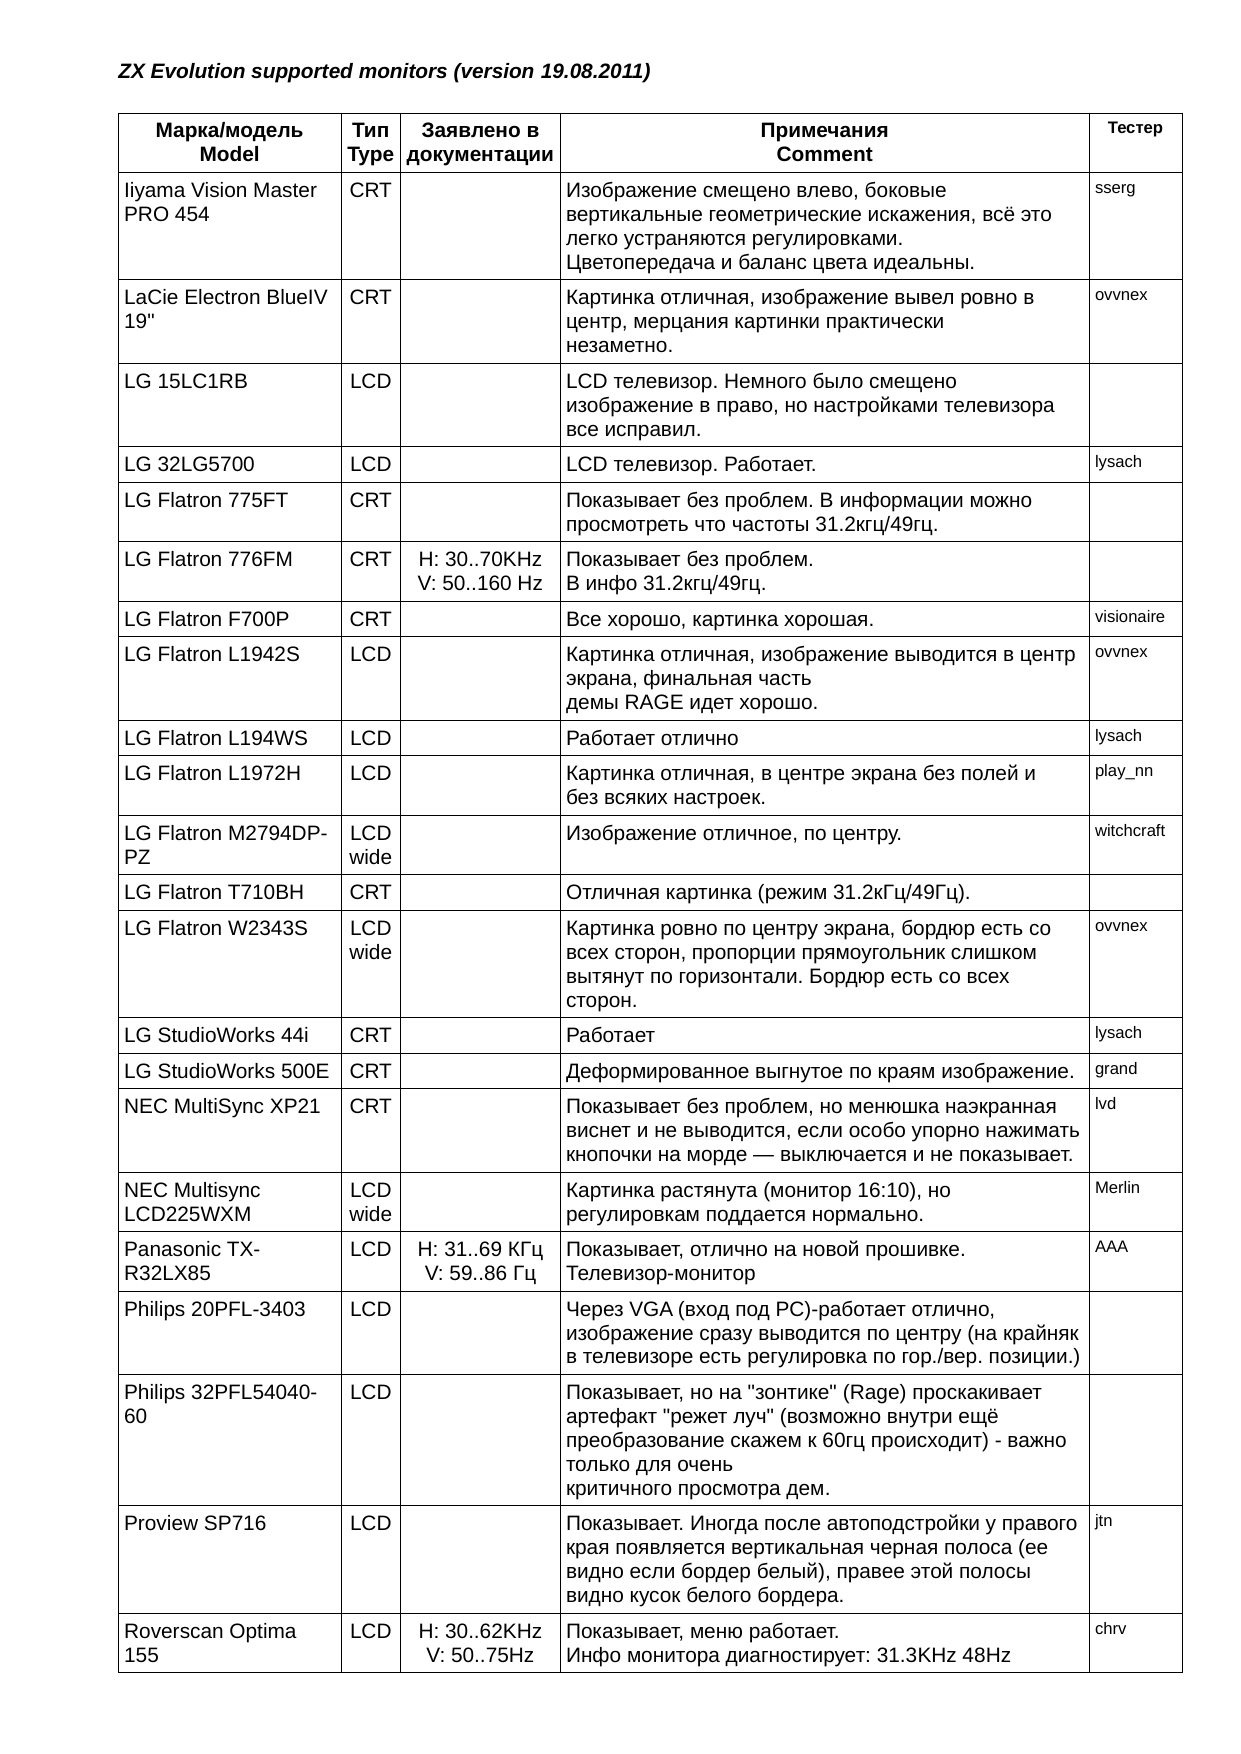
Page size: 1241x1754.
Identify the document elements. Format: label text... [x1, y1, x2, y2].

table_cell ovvnex [1090, 637, 1182, 720]
table_cell Все хорошо, картинка хорошая. [561, 602, 1089, 636]
table_cell [401, 483, 560, 541]
table_header Примечания Comment [561, 114, 1089, 172]
table_cell AAA [1090, 1232, 1182, 1291]
table_cell NEC Multisync LCD225WXM [119, 1173, 341, 1231]
table_cell Картинка отличная, изображение выводится в центр экрана, финальная часть демы RAGE идет хорошо. [561, 637, 1089, 720]
table_cell [401, 602, 560, 636]
table_cell [401, 756, 560, 815]
table_cell [401, 1292, 560, 1374]
table_cell H: 30..70KHz V: 50..160 Hz [401, 542, 560, 601]
table_cell LG StudioWorks 500E [119, 1054, 341, 1088]
table_cell Proview SP716 [119, 1506, 341, 1613]
table_cell Изображение смещено влево, боковые вертикальные геометрические искажения, всё это легко устраняются регулировками. Цветопередача и баланс цвета идеальны. [561, 173, 1089, 279]
table_cell Изображение отличное, по центру. [561, 816, 1089, 874]
table_cell Деформированное выгнутое по краям изображение. [561, 1054, 1089, 1088]
table_cell LCD [342, 1614, 400, 1672]
table_header Марка/модель Model [119, 114, 341, 172]
table_cell ovvnex [1090, 911, 1182, 1017]
table_cell Philips 32PFL54040-60 [119, 1375, 341, 1505]
table_cell LG Flatron 776FM [119, 542, 341, 601]
table_cell [1090, 364, 1182, 446]
table_cell H: 31..69 КГц V: 59..86 Гц [401, 1232, 560, 1291]
table_cell LG Flatron L194WS [119, 721, 341, 755]
table_cell [1090, 1375, 1182, 1505]
table_cell Philips 20PFL-3403 [119, 1292, 341, 1374]
table_cell ovvnex [1090, 280, 1182, 363]
table_cell [401, 637, 560, 720]
table_cell [401, 1375, 560, 1505]
table_cell Показывает без проблем. В инфо 31.2кгц/49гц. [561, 542, 1089, 601]
table_cell [1090, 483, 1182, 541]
table_cell Отличная картинка (режим 31.2кГц/49Гц). [561, 875, 1089, 910]
table_cell Через VGA (вход под PC)-работает отлично, изображение сразу выводится по центру (на крайняк в телевизоре есть регулировка по гор./вер. позиции.) [561, 1292, 1089, 1374]
table_cell visionaire [1090, 602, 1182, 636]
table_cell [401, 1506, 560, 1613]
table_cell LCD [342, 1506, 400, 1613]
table_cell LG Flatron L1942S [119, 637, 341, 720]
table_header Тип Type [342, 114, 400, 172]
table_cell LCD [342, 1292, 400, 1374]
table_cell CRT [342, 1054, 400, 1088]
table_cell [401, 875, 560, 910]
table_cell [401, 721, 560, 755]
table_cell lysach [1090, 721, 1182, 755]
table_cell CRT [342, 483, 400, 541]
table_cell LCD [342, 364, 400, 446]
table_cell Iiyama Vision Master PRO 454 [119, 173, 341, 279]
table_cell lysach [1090, 1018, 1182, 1053]
table_cell Картинка растянута (монитор 16:10), но регулировкам поддается нормально. [561, 1173, 1089, 1231]
table_cell Показывает, но на "зонтике" (Rage) проскакивает артефакт "режет луч" (возможно внутри ещё преобразование скажем к 60гц происходит) - важно только для очень критичного просмотра дем. [561, 1375, 1089, 1505]
table_cell CRT [342, 542, 400, 601]
table_cell LCD [342, 1232, 400, 1291]
table_cell LG Flatron T710BH [119, 875, 341, 910]
table_cell Panasonic TX-R32LX85 [119, 1232, 341, 1291]
table_cell CRT [342, 173, 400, 279]
table_cell LG Flatron 775FT [119, 483, 341, 541]
table_cell play_nn [1090, 756, 1182, 815]
table_cell lysach [1090, 447, 1182, 482]
table_cell LCD wide [342, 1173, 400, 1231]
table_cell [401, 173, 560, 279]
table_cell LCD [342, 1375, 400, 1505]
table_cell H: 30..62KHz V: 50..75Hz [401, 1614, 560, 1672]
table_cell [401, 1018, 560, 1053]
table_cell Картинка отличная, в центре экрана без полей и без всяких настроек. [561, 756, 1089, 815]
table_cell LG 32LG5700 [119, 447, 341, 482]
table_cell LG StudioWorks 44i [119, 1018, 341, 1053]
table_cell jtn [1090, 1506, 1182, 1613]
table_cell CRT [342, 280, 400, 363]
table_cell CRT [342, 602, 400, 636]
table_cell LaCie Electron BlueIV 19" [119, 280, 341, 363]
table_cell LG Flatron M2794DP-PZ [119, 816, 341, 874]
table_cell Показывает без проблем, но менюшка наэкранная виснет и не выводится, если особо упорно нажимать кнопочки на морде — выключается и не показывает. [561, 1089, 1089, 1172]
table_cell [401, 816, 560, 874]
table_cell CRT [342, 1089, 400, 1172]
table_cell grand [1090, 1054, 1182, 1088]
table_cell LCD [342, 721, 400, 755]
table_cell Roverscan Optima 155 [119, 1614, 341, 1672]
table_header Заявлено в документации [401, 114, 560, 172]
table_cell Показывает без проблем. В информации можно просмотреть что частоты 31.2кгц/49гц. [561, 483, 1089, 541]
table_cell LCD wide [342, 816, 400, 874]
table_cell sserg [1090, 173, 1182, 279]
table_cell [401, 1173, 560, 1231]
table_cell Показывает, меню работает. Инфо монитора диагностирует: 31.3KHz 48Hz [561, 1614, 1089, 1672]
table_cell LCD [342, 756, 400, 815]
table_cell [1090, 542, 1182, 601]
table_cell Показывает, отлично на новой прошивке. Телевизор-монитор [561, 1232, 1089, 1291]
table_cell [401, 911, 560, 1017]
table_cell Картинка отличная, изображение вывел ровно в центр, мерцания картинки практически незаметно. [561, 280, 1089, 363]
table_cell Работает отлично [561, 721, 1089, 755]
table_cell LG 15LC1RB [119, 364, 341, 446]
table_cell [401, 280, 560, 363]
table_cell Показывает. Иногда после автоподстройки у правого края появляется вертикальная черная полоса (ее видно если бордер белый), правее этой полосы видно кусок белого бордера. [561, 1506, 1089, 1613]
table_cell lvd [1090, 1089, 1182, 1172]
table_cell LG Flatron F700P [119, 602, 341, 636]
table_cell [401, 1089, 560, 1172]
table_cell LG Flatron W2343S [119, 911, 341, 1017]
table_cell CRT [342, 1018, 400, 1053]
table_cell LCD [342, 637, 400, 720]
table_cell witchcraft [1090, 816, 1182, 874]
table_cell [1090, 875, 1182, 910]
table_header Тестер [1090, 114, 1182, 172]
table_cell chrv [1090, 1614, 1182, 1672]
table_cell LCD телевизор. Работает. [561, 447, 1089, 482]
table_cell [401, 1054, 560, 1088]
table_cell [401, 364, 560, 446]
table_cell CRT [342, 875, 400, 910]
table_cell NEC MultiSync XP21 [119, 1089, 341, 1172]
table_cell Merlin [1090, 1173, 1182, 1231]
table_cell Картинка ровно по центру экрана, бордюр есть со всех сторон, пропорции прямоугольник слишком вытянут по горизонтали. Бордюр есть со всех сторон. [561, 911, 1089, 1017]
table_cell [1090, 1292, 1182, 1374]
table_cell Работает [561, 1018, 1089, 1053]
table_cell LG Flatron L1972H [119, 756, 341, 815]
table_cell [401, 447, 560, 482]
table_cell LCD [342, 447, 400, 482]
table_cell LCD телевизор. Немного было смещено изображение в право, но настройками телевизора все исправил. [561, 364, 1089, 446]
table_cell LCD wide [342, 911, 400, 1017]
